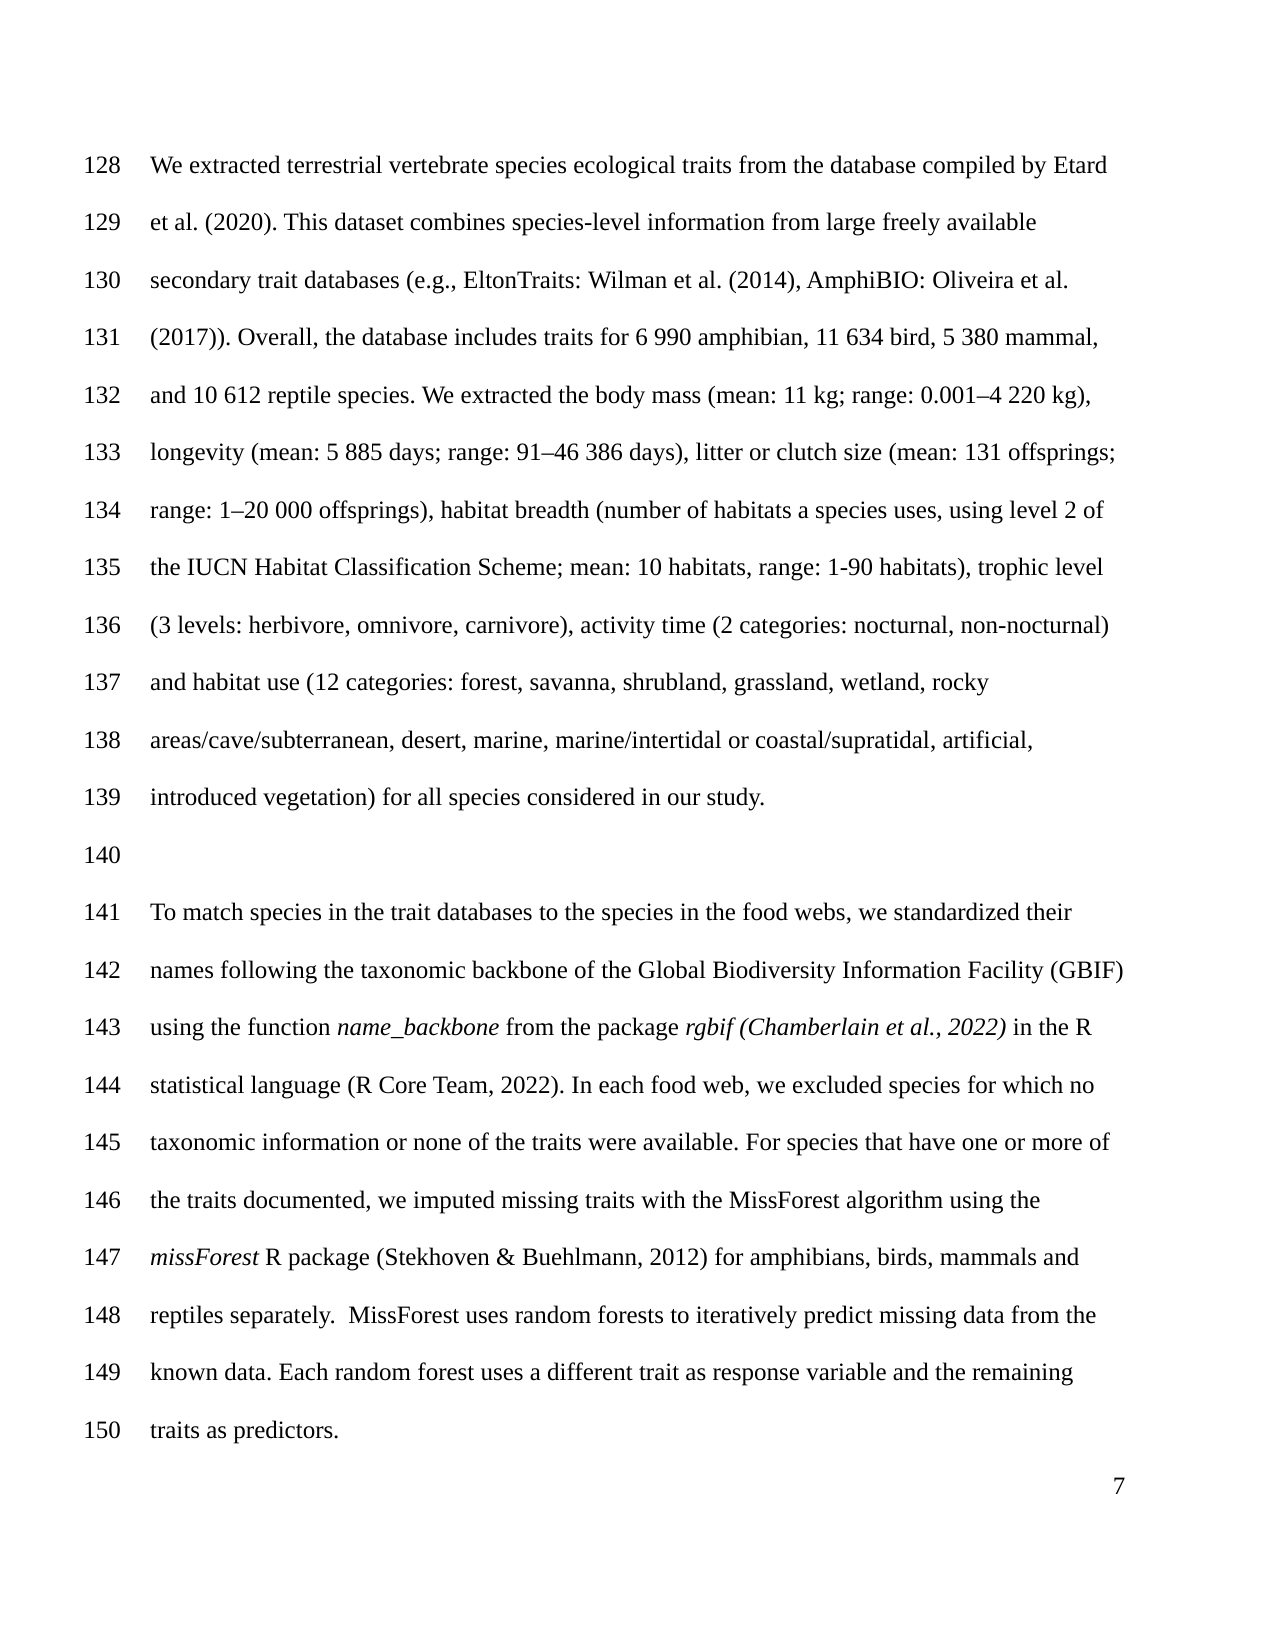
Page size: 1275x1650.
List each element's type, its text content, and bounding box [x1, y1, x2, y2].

text To match species in the trait databases to the species in the food webs, we standardized their names following the taxonomic backbone of the Global Biodiversity Information Facility (GBIF) using the function name_backbone from the package rgbif (Chamberlain et al., 2022) in the R statistical language (R Core Team, 2022). In each food web, we excluded species for which no taxonomic information or none of the traits were available. For species that have one or more of the traits documented, we imputed missing traits with the MissForest algorithm using the missForest R package (Stekhoven & Buehlmann, 2012) for amphibians, birds, mammals and reptiles separately. MissForest uses random forests to iteratively predict missing data from the known data. Each random forest uses a different trait as response variable and the remaining traits as predictors. [150, 897, 1125, 1444]
text We extracted terrestrial vertebrate species ecological traits from the database compiled by Etard et al. (2020). This dataset combines species-level information from large freely available secondary trait databases (e.g., EltonTraits: Wilman et al. (2014), AmphiBIO: Oliveira et al. (2017)). Overall, the database includes traits for 6 990 amphibian, 11 634 bird, 5 380 mammal, and 10 612 reptile species. We extracted the body mass (mean: 11 kg; range: 0.001–4 220 kg), longevity (mean: 5 885 days; range: 91–46 386 days), litter or clutch size (mean: 131 offsprings; range: 1–20 000 offsprings), habitat breadth (number of habitats a species uses, using level 2 of the IUCN Habitat Classification Scheme; mean: 10 habitats, range: 1-90 habitats), trophic level (3 levels: herbivore, omnivore, carnivore), activity time (2 categories: nocturnal, non-nocturnal) and habitat use (12 categories: forest, savanna, shrubland, grassland, wetland, rocky areas/cave/subterranean, desert, marine, marine/intertidal or coastal/supratidal, artificial, introduced vegetation) for all species considered in our study. [150, 150, 1125, 811]
